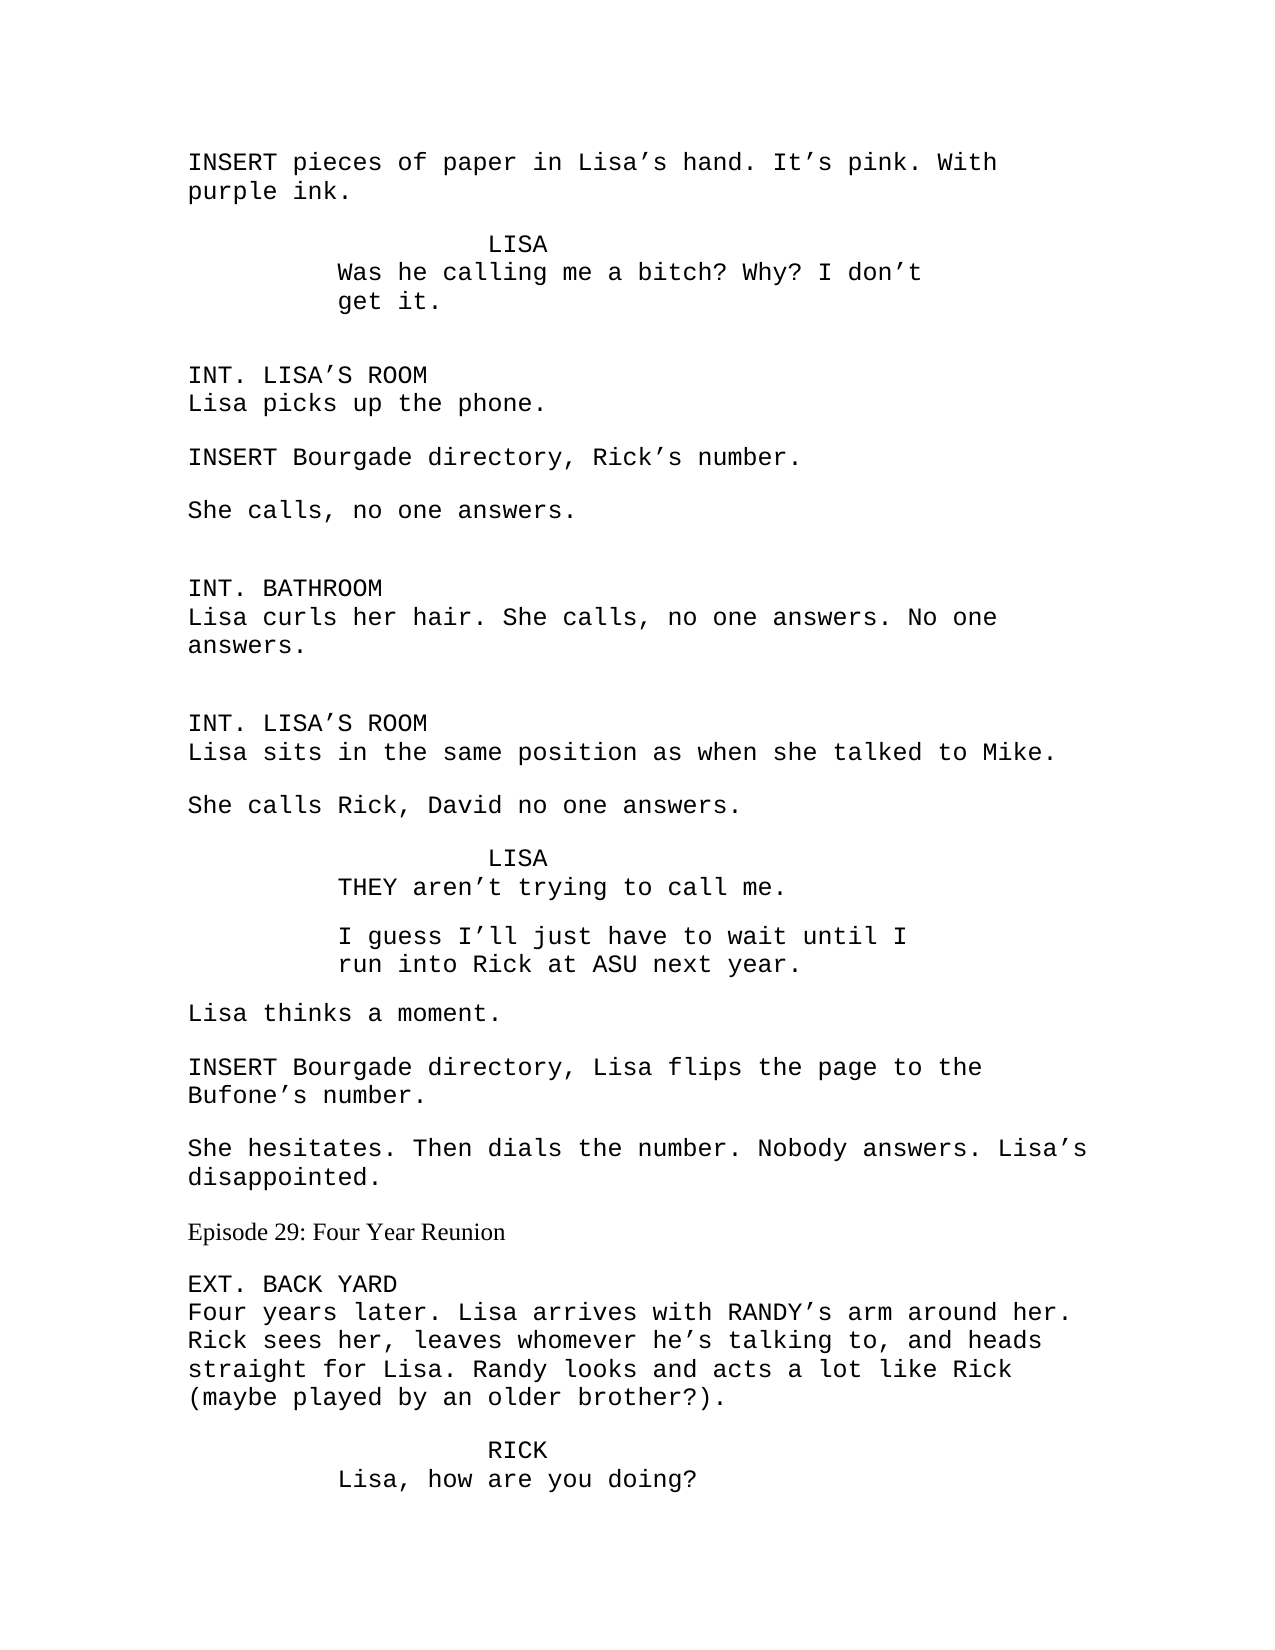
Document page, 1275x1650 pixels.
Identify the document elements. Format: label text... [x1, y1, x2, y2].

text LISA [187, 846, 1087, 874]
subtitle EXT. BACK YARD [187, 1271, 1087, 1299]
text Lisa, how are you doing? [337, 1466, 937, 1494]
text She hesitates. Then dials the number. Nobody answers. Lisa’s disappointed. [187, 1136, 1087, 1192]
text Lisa sits in the same position as when she talked to Mike. [187, 739, 1087, 767]
text Was he calling me a bitch? Why? I don’t get it. [337, 260, 937, 317]
text She calls, no one answers. [187, 497, 1087, 526]
text INSERT pieces of paper in Lisa’s hand. It’s pink. With purple ink. [187, 150, 1087, 207]
subtitle Episode 29: Four Year Reunion [187, 1217, 1087, 1246]
text LISA [187, 232, 1087, 260]
subtitle INT. LISA’S ROOM [187, 711, 1087, 739]
subtitle INT. LISA’S ROOM [187, 362, 1087, 391]
subtitle INT. BATHROOM [187, 576, 1087, 604]
text She calls Rick, David no one answers. [187, 792, 1087, 821]
text INSERT Bourgade directory, Rick’s number. [187, 444, 1087, 472]
text Lisa curls her hair. She calls, no one answers. No one answers. [187, 604, 1087, 661]
text INSERT Bourgade directory, Lisa flips the page to the Bufone’s number. [187, 1054, 1087, 1111]
text THEY aren’t trying to call me. [337, 874, 937, 902]
text Lisa picks up the phone. [187, 391, 1087, 419]
text I guess I’ll just have to wait until I run into Rick at ASU next year. [337, 923, 937, 980]
text Four years later. Lisa arrives with RANDY’s arm around her. Rick sees her, leaves whomever he’s talking to, and heads straight for Lisa. Randy looks and acts a lot like Rick (maybe played by an older brother?). [187, 1299, 1087, 1413]
text RICK [187, 1438, 1087, 1466]
text Lisa thinks a moment. [187, 1001, 1087, 1029]
